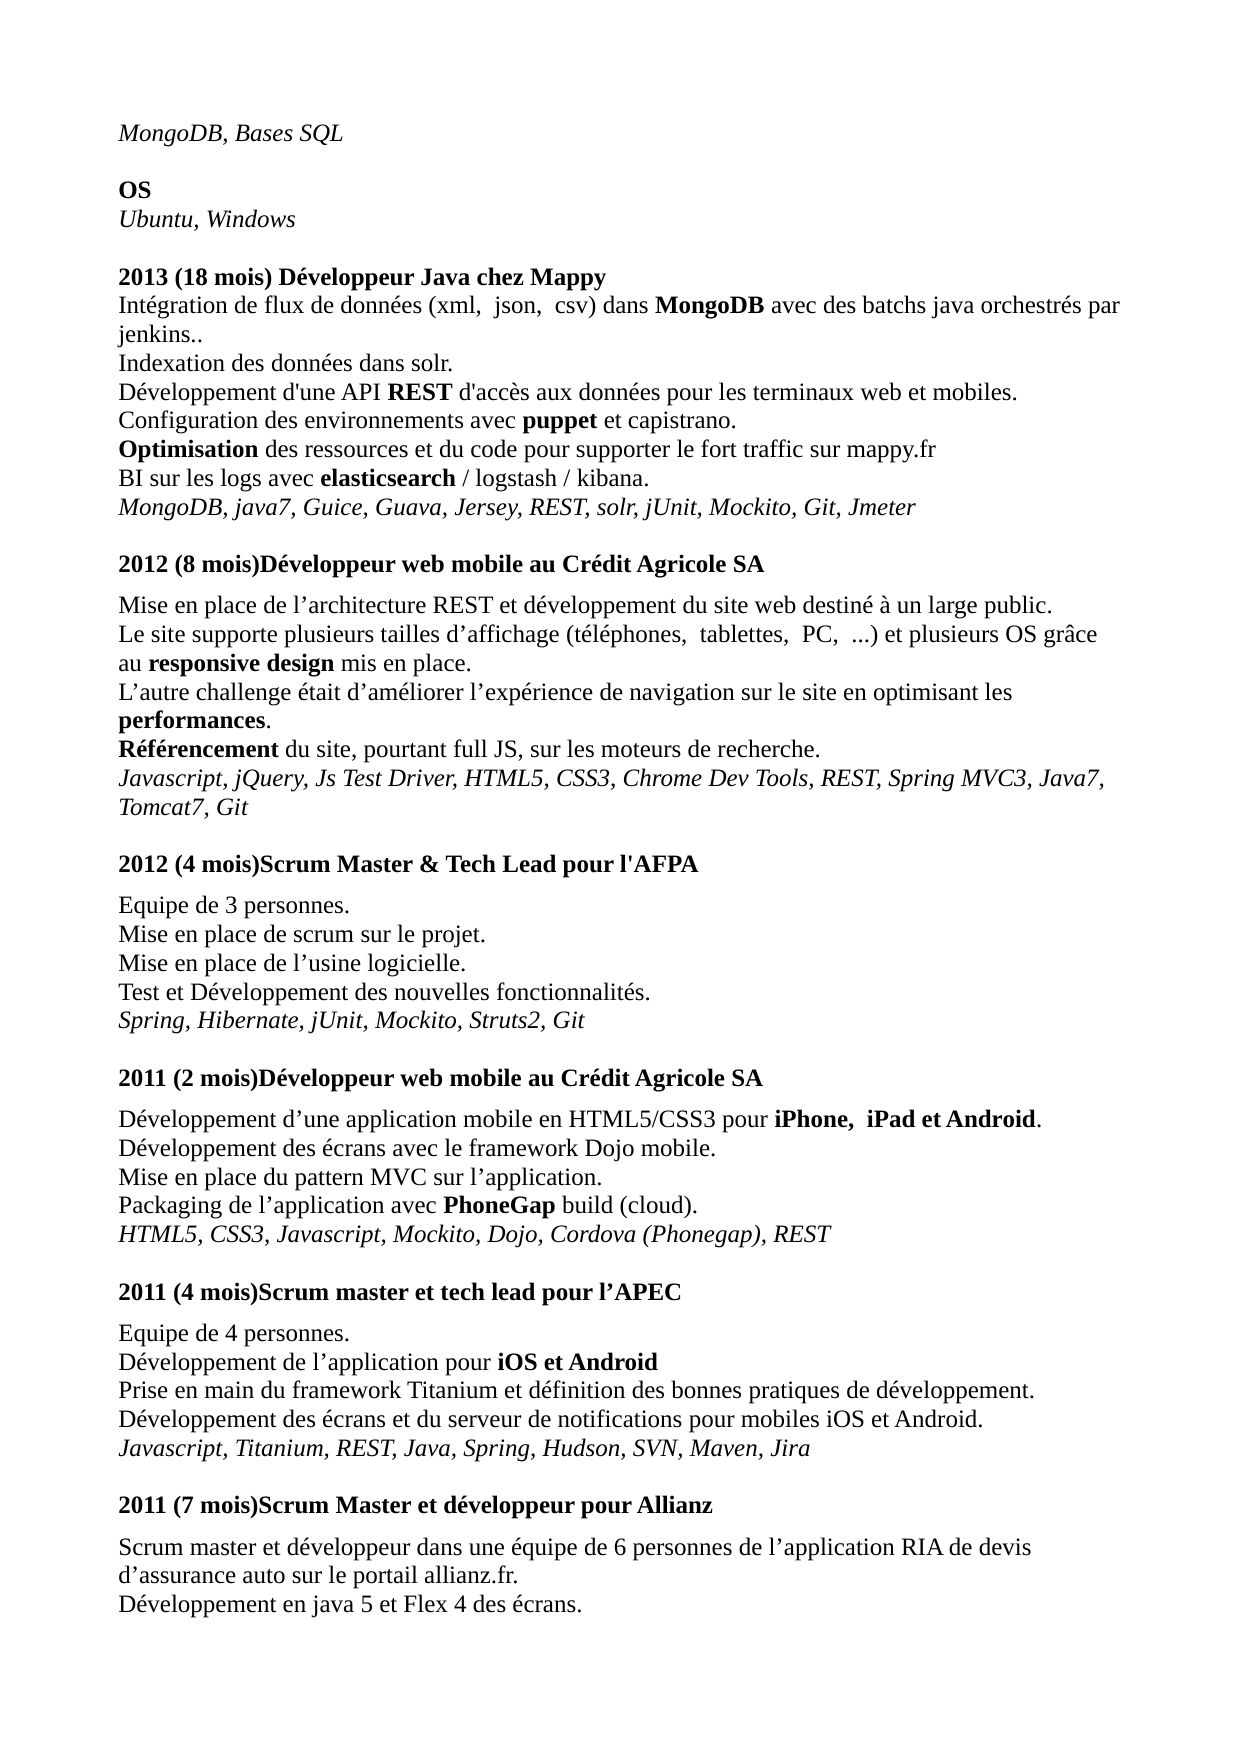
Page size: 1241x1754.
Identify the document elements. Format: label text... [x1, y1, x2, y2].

text Développement d'une API REST d'accès aux données pour les terminaux web et mobiles. [118, 377, 1122, 406]
text Développement d’une application mobile en HTML5/CSS3 pour iPhone, iPad et Android. [118, 1104, 1122, 1133]
text Développement de l’application pour iOS et Android [118, 1347, 1122, 1376]
text Mise en place de l’usine logicielle. [118, 948, 1122, 977]
text Intégration de flux de données (xml, json, csv) dans MongoDB avec des batchs java orchestrés par jenkins.. [118, 291, 1122, 348]
text Mise en place de l’architecture REST et développement du site web destiné à un large public. [118, 591, 1122, 619]
text Mise en place de scrum sur le projet. [118, 919, 1122, 948]
text Développement des écrans avec le framework Dojo mobile. [118, 1133, 1122, 1162]
text Indexation des données dans solr. [118, 348, 1122, 377]
text Ubuntu, Windows [118, 204, 1122, 233]
text Prise en main du framework Titanium et définition des bonnes pratiques de développement. [118, 1376, 1122, 1404]
text 2011 (7 mois)Scrum Master et développeur pour Allianz [118, 1491, 1122, 1519]
text L’autre challenge était d’améliorer l’expérience de navigation sur le site en optimisant les performances. [118, 677, 1122, 734]
text Optimisation des ressources et du code pour supporter le fort traffic sur mappy.fr [118, 434, 1122, 463]
text Référencement du site, pourtant full JS, sur les moteurs de recherche. [118, 734, 1122, 763]
text Le site supporte plusieurs tailles d’affichage (téléphones, tablettes, PC, ...) et plusieurs OS grâce au responsive design mis en place. [118, 619, 1122, 677]
text Javascript, Titanium, REST, Java, Spring, Hudson, SVN, Maven, Jira [118, 1433, 1122, 1462]
text Equipe de 4 personnes. [118, 1318, 1122, 1347]
text 2012 (4 mois)Scrum Master & Tech Lead pour l'AFPA [118, 849, 1122, 878]
text BI sur les logs avec elasticsearch / logstash / kibana. [118, 463, 1122, 492]
text Packaging de l’application avec PhoneGap build (cloud). [118, 1191, 1122, 1219]
text Scrum master et développeur dans une équipe de 6 personnes de l’application RIA de devis d’assurance auto sur le portail allianz.fr. [118, 1532, 1122, 1589]
text Test et Développement des nouvelles fonctionnalités. [118, 977, 1122, 1006]
text Spring, Hibernate, jUnit, Mockito, Struts2, Git [118, 1006, 1122, 1034]
text OS [118, 176, 1122, 204]
text Mise en place du pattern MVC sur l’application. [118, 1162, 1122, 1191]
text 2011 (2 mois)Développeur web mobile au Crédit Agricole SA [118, 1063, 1122, 1092]
text HTML5, CSS3, Javascript, Mockito, Dojo, Cordova (Phonegap), REST [118, 1219, 1122, 1248]
text Javascript, jQuery, Js Test Driver, HTML5, CSS3, Chrome Dev Tools, REST, Spring MVC3, Java7, Tomcat7, Git [118, 763, 1122, 821]
text 2012 (8 mois)Développeur web mobile au Crédit Agricole SA [118, 549, 1122, 578]
text Configuration des environnements avec puppet et capistrano. [118, 406, 1122, 434]
text Développement des écrans et du serveur de notifications pour mobiles iOS et Android. [118, 1404, 1122, 1433]
text Développement en java 5 et Flex 4 des écrans. [118, 1589, 1122, 1618]
text Equipe de 3 personnes. [118, 891, 1122, 919]
text MongoDB, Bases SQL [118, 118, 1122, 147]
text MongoDB, java7, Guice, Guava, Jersey, REST, solr, jUnit, Mockito, Git, Jmeter [118, 492, 1122, 521]
text 2013 (18 mois) Développeur Java chez Mappy [118, 262, 1122, 291]
text 2011 (4 mois)Scrum master et tech lead pour l’APEC [118, 1277, 1122, 1306]
